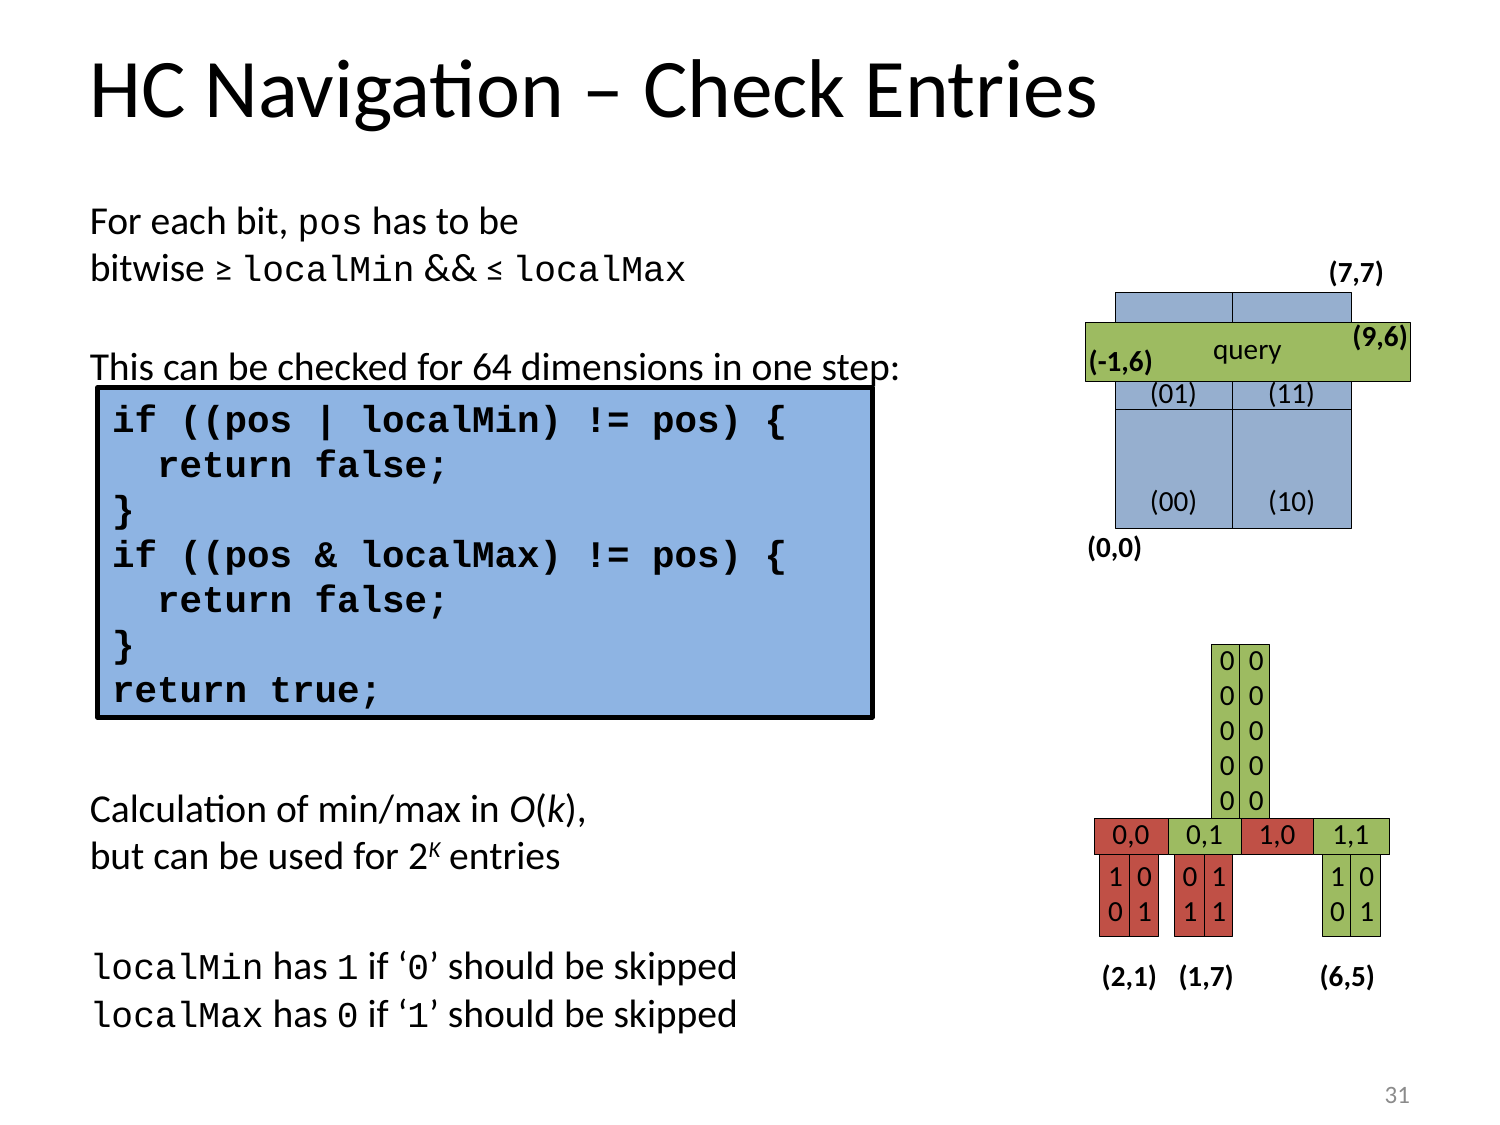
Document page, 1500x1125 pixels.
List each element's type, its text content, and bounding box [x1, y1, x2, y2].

text_box HC Navigation – Check Entries [75, 12, 1425, 155]
text_box if ((pos | localMin) != pos) { return false; } if ((pos & localMax) != pos) { return false; } return true; [97, 387, 873, 718]
text_box For each bit, pos has to be bitwise ≥ localMin && ≤ localMax This can be checked for 64 dimensions in one step: Calculation of min/max in O(k), but can be used for 2K entries localMin has 1 if ‘0’ should be skipped localMax has 0 if ‘1’ should be skipped [75, 187, 1425, 1050]
text_box [1074, 1079, 1425, 1107]
picture [1082, 249, 1413, 569]
picture [1091, 637, 1392, 998]
